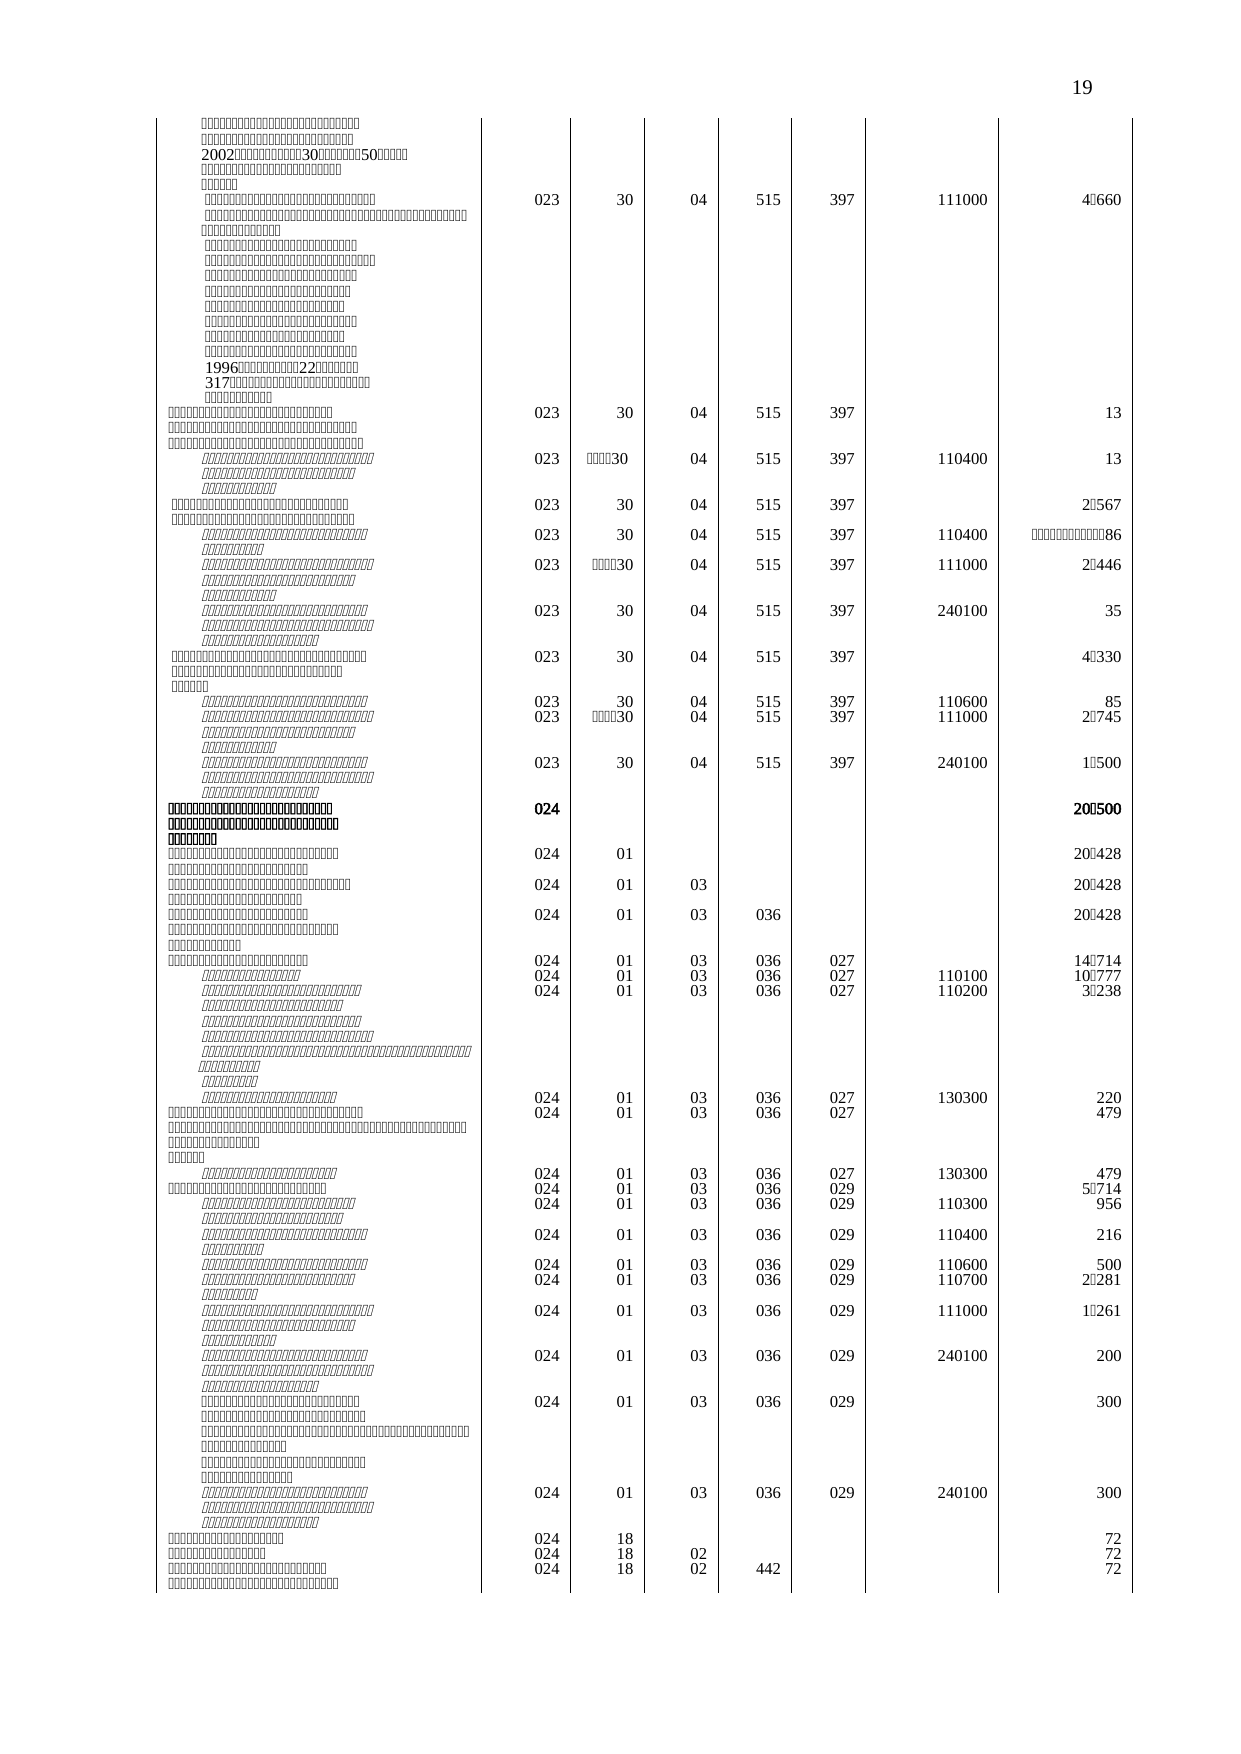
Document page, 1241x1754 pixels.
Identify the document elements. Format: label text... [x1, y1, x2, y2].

table_cell  [999, 955, 1132, 970]
table_cell  [482, 498, 570, 529]
table_cell  [866, 1259, 998, 1274]
table_cell  [157, 1548, 481, 1563]
table_cell  [571, 1168, 644, 1183]
table_cell [1133, 985, 1163, 1091]
table_cell [1133, 118, 1163, 194]
table_cell [571, 118, 644, 194]
table_cell [1133, 1304, 1163, 1350]
table_cell  [719, 970, 791, 985]
table_cell [1133, 559, 1163, 605]
table_cell [1133, 650, 1163, 696]
table_cell  [719, 194, 791, 407]
table_cell  [571, 757, 644, 802]
table_cell  [999, 529, 1132, 559]
table_cell  [999, 848, 1132, 878]
table_cell  [866, 1350, 998, 1396]
table_cell  [719, 711, 791, 757]
table_cell  [792, 1091, 865, 1107]
table_cell    [157, 711, 481, 757]
table_cell  [645, 1107, 718, 1167]
table_cell  [719, 529, 791, 559]
table_cell  [792, 605, 865, 650]
table_cell  [157, 1259, 481, 1274]
table_cell   [157, 529, 481, 559]
table_cell [1133, 453, 1163, 498]
table_cell [1133, 1563, 1163, 1593]
table_cell  [999, 559, 1132, 605]
table_cell  [719, 696, 791, 711]
table_cell  [999, 1107, 1132, 1167]
table_cell  [482, 1228, 570, 1259]
table_cell [866, 407, 998, 453]
table_cell  [571, 696, 644, 711]
table_cell  [645, 1259, 718, 1274]
table_cell [866, 1107, 998, 1167]
table_cell    [157, 909, 481, 954]
table_cell   [157, 879, 481, 909]
table_cell  [999, 1304, 1132, 1350]
table_cell  [482, 194, 570, 407]
table_cell [1133, 955, 1163, 970]
table_cell [1133, 1259, 1163, 1274]
table_cell  [999, 650, 1132, 696]
table_cell  [482, 1487, 570, 1532]
table_cell  [999, 1259, 1132, 1274]
table_cell  [157, 1533, 481, 1548]
table_cell  [482, 985, 570, 1091]
table_cell  [792, 711, 865, 757]
table_cell  [645, 909, 718, 954]
table_cell [1133, 194, 1163, 407]
table_cell  [482, 1396, 570, 1487]
table_cell [792, 1563, 865, 1593]
table_cell  [645, 1198, 718, 1228]
table_cell  [999, 970, 1132, 985]
table_cell  [571, 1259, 644, 1274]
table_cell  [999, 605, 1132, 650]
table_cell  [645, 407, 718, 453]
table_cell  [482, 559, 570, 605]
table_cell  [571, 1563, 644, 1593]
table_cell  [571, 407, 644, 453]
table_cell  [482, 1350, 570, 1396]
table_cell  [571, 650, 644, 696]
table_cell [571, 803, 644, 848]
table_cell  [719, 605, 791, 650]
table_cell    [157, 407, 481, 453]
table_cell    [157, 757, 481, 802]
table_cell [792, 803, 865, 848]
table_cell  [999, 711, 1132, 757]
table_cell  [482, 1107, 570, 1167]
table_cell  [999, 1228, 1132, 1259]
table_cell  [999, 1350, 1132, 1396]
table_cell  [571, 955, 644, 970]
table_cell  [571, 453, 644, 498]
table_cell [1133, 529, 1163, 559]
table_cell [719, 1533, 791, 1548]
table_cell  [482, 955, 570, 970]
table_cell  [157, 970, 481, 985]
table_cell  [999, 1274, 1132, 1304]
table_cell  [571, 498, 644, 529]
table_cell  [866, 605, 998, 650]
table_cell [1133, 1228, 1163, 1259]
table_cell [792, 1533, 865, 1548]
table_cell [1133, 1107, 1163, 1167]
table_cell  [719, 1350, 791, 1396]
table_cell  [482, 1091, 570, 1107]
table_cell  [571, 1107, 644, 1167]
table_cell  [571, 529, 644, 559]
table_cell  [719, 407, 791, 453]
table_cell  [999, 1563, 1132, 1593]
table_cell [1133, 407, 1163, 453]
table_cell  [645, 605, 718, 650]
table_cell  [482, 407, 570, 453]
table_cell  [999, 453, 1132, 498]
table_cell   [157, 1228, 481, 1259]
table_cell [1133, 1533, 1163, 1548]
table_cell  [719, 1183, 791, 1198]
table_cell  [719, 1487, 791, 1532]
table_cell  [645, 879, 718, 909]
table_cell  [571, 711, 644, 757]
table_cell  [571, 605, 644, 650]
table_cell  [571, 1274, 644, 1304]
table_cell   [157, 848, 481, 878]
table_cell [719, 848, 791, 878]
table_cell [866, 879, 998, 909]
table_cell [1133, 757, 1163, 802]
table_cell  [719, 909, 791, 954]
table_cell    [157, 803, 481, 848]
table_cell  [645, 1563, 718, 1593]
table_cell  [571, 194, 644, 407]
table_cell    [157, 1304, 481, 1350]
table_cell  [482, 1198, 570, 1228]
table_cell [645, 803, 718, 848]
table_cell  [999, 1487, 1132, 1532]
table_cell    [157, 559, 481, 605]
table_cell [999, 118, 1132, 194]
table_cell [645, 1533, 718, 1548]
table_cell  [571, 1533, 644, 1548]
table_cell  [482, 1168, 570, 1183]
table_cell   [157, 498, 481, 529]
table_cell  [719, 1274, 791, 1304]
table_cell  [866, 711, 998, 757]
table_cell  [866, 1228, 998, 1259]
table_cell  [482, 1304, 570, 1350]
table_cell  [999, 757, 1132, 802]
table_cell [1133, 605, 1163, 650]
table_cell [1133, 1274, 1163, 1304]
table_cell  [792, 529, 865, 559]
table_cell [866, 803, 998, 848]
table_cell  [645, 1350, 718, 1396]
table_cell  [645, 1487, 718, 1532]
table_cell  [157, 955, 481, 970]
table_cell       [157, 985, 481, 1091]
table_cell [792, 1548, 865, 1563]
table_cell  [645, 529, 718, 559]
table_cell [1133, 848, 1163, 878]
table_cell [1133, 1091, 1163, 1107]
table_cell  [866, 757, 998, 802]
table_cell [719, 118, 791, 194]
table_cell  [482, 453, 570, 498]
table_cell    [157, 605, 481, 650]
table_cell  [571, 1198, 644, 1228]
table_cell    [157, 453, 481, 498]
table_cell  [645, 1091, 718, 1107]
table_cell  [719, 1304, 791, 1350]
table_cell  [719, 453, 791, 498]
table_cell  [719, 757, 791, 802]
table_cell [1133, 696, 1163, 711]
table_cell  [157, 1168, 481, 1183]
table_cell  [482, 605, 570, 650]
table_cell  [866, 1304, 998, 1350]
table_cell [866, 1183, 998, 1198]
table_cell  [482, 711, 570, 757]
table_cell [866, 1533, 998, 1548]
table_cell [792, 118, 865, 194]
table_cell [866, 848, 998, 878]
table_cell  [792, 1304, 865, 1350]
table_cell  [645, 1183, 718, 1198]
table_cell [1133, 1487, 1163, 1532]
table_cell  [866, 696, 998, 711]
table_cell  [482, 1533, 570, 1548]
table_cell  [792, 1274, 865, 1304]
table_cell      [157, 1396, 481, 1487]
table_cell              [157, 194, 481, 407]
table_cell [792, 848, 865, 878]
table_cell  [571, 1228, 644, 1259]
table_cell  [482, 803, 570, 848]
table_cell  [866, 985, 998, 1091]
table_cell  [866, 1274, 998, 1304]
table_cell [1133, 1198, 1163, 1228]
table_cell  [792, 407, 865, 453]
table_cell  [645, 559, 718, 605]
table_cell [719, 1548, 791, 1563]
table_cell  [645, 1274, 718, 1304]
table_cell [1133, 1396, 1163, 1487]
table_cell  [571, 879, 644, 909]
table_cell  [157, 1091, 481, 1107]
table_cell  [866, 1091, 998, 1107]
table_cell  [792, 1487, 865, 1532]
table_cell  [999, 1548, 1132, 1563]
table_cell [1133, 1548, 1163, 1563]
table_cell  [645, 1304, 718, 1350]
table_cell  [792, 1107, 865, 1167]
table_cell  [645, 955, 718, 970]
table_cell  [792, 1168, 865, 1183]
table_cell  [792, 1198, 865, 1228]
table_cell  [719, 955, 791, 970]
table_cell  [999, 879, 1132, 909]
table_cell  [571, 985, 644, 1091]
table_cell  [482, 1563, 570, 1593]
table_cell [1133, 1183, 1163, 1198]
table_cell  [719, 650, 791, 696]
table_cell  [645, 1396, 718, 1487]
table_cell [866, 1396, 998, 1487]
table_cell  [999, 194, 1132, 407]
table_cell  [157, 696, 481, 711]
table_cell  [792, 955, 865, 970]
table_cell  [866, 1168, 998, 1183]
table_cell  [999, 1396, 1132, 1487]
table_cell  [645, 711, 718, 757]
table_cell [1133, 1350, 1163, 1396]
table_cell  [719, 1228, 791, 1259]
table_cell [866, 909, 998, 954]
table_cell  [482, 848, 570, 878]
table_cell  [792, 985, 865, 1091]
table_cell  [999, 1091, 1132, 1107]
table_cell  [482, 650, 570, 696]
table_cell [1133, 498, 1163, 529]
table_cell  [571, 848, 644, 878]
table_cell  [645, 985, 718, 1091]
table_cell  [999, 803, 1132, 848]
table_cell  [999, 1168, 1132, 1183]
table_cell [645, 118, 718, 194]
table_cell [719, 803, 791, 848]
table_cell  [482, 1183, 570, 1198]
table_cell  [645, 757, 718, 802]
table_cell  [482, 1548, 570, 1563]
table_cell  [482, 970, 570, 985]
table_cell  [999, 498, 1132, 529]
table_cell  [719, 1396, 791, 1487]
table_cell  [999, 1183, 1132, 1198]
table_cell  [719, 498, 791, 529]
table_cell  [792, 696, 865, 711]
table_cell  [866, 1487, 998, 1532]
table_cell  [645, 498, 718, 529]
table_cell  [792, 1183, 865, 1198]
table_cell  [719, 1259, 791, 1274]
table_cell  [645, 1548, 718, 1563]
table_cell  [866, 1198, 998, 1228]
table_cell  [482, 696, 570, 711]
table_cell  [999, 407, 1132, 453]
table_cell  [792, 1259, 865, 1274]
table_cell  [482, 1274, 570, 1304]
table_cell  [645, 650, 718, 696]
table_cell  [866, 970, 998, 985]
table_cell [866, 1548, 998, 1563]
table_cell  [999, 985, 1132, 1091]
table_cell    [157, 650, 481, 696]
table_cell  [999, 909, 1132, 954]
table_cell  [482, 757, 570, 802]
table_cell  [571, 970, 644, 985]
table_cell  [645, 696, 718, 711]
table_cell [792, 879, 865, 909]
table_cell  [866, 529, 998, 559]
table_cell [792, 909, 865, 954]
table_cell  [645, 453, 718, 498]
table_cell [719, 879, 791, 909]
table_cell [866, 498, 998, 529]
table_cell [1133, 1168, 1163, 1183]
table_cell  [719, 1168, 791, 1183]
table_cell  [719, 985, 791, 1091]
table_cell  [999, 1533, 1132, 1548]
table_cell  [645, 194, 718, 407]
table_cell  [719, 559, 791, 605]
table_cell  [866, 453, 998, 498]
table_cell  [792, 1396, 865, 1487]
table_cell  [645, 1228, 718, 1259]
table_cell  [571, 1350, 644, 1396]
table_cell      [157, 118, 481, 194]
table_cell   [157, 1563, 481, 1593]
table_cell  [482, 879, 570, 909]
table_cell  [482, 529, 570, 559]
table_cell  [999, 1198, 1132, 1228]
table_cell [482, 118, 570, 194]
table_cell  [571, 909, 644, 954]
table_cell  [482, 909, 570, 954]
table_cell [1133, 711, 1163, 757]
table_cell  [719, 1563, 791, 1593]
table_cell  [482, 1259, 570, 1274]
table_cell [1133, 970, 1163, 985]
table_cell  [866, 559, 998, 605]
table_cell  [571, 1487, 644, 1532]
table_cell  [571, 1304, 644, 1350]
table_cell [866, 955, 998, 970]
table_cell    [157, 1350, 481, 1396]
table_cell  [571, 1548, 644, 1563]
table_cell  [792, 453, 865, 498]
table_cell  [157, 1183, 481, 1198]
table_cell  [645, 970, 718, 985]
table_cell [866, 118, 998, 194]
table_cell  [792, 650, 865, 696]
table_cell  [719, 1198, 791, 1228]
table_cell  [571, 1183, 644, 1198]
table_cell  [719, 1107, 791, 1167]
table_cell  [571, 1091, 644, 1107]
table_cell  [792, 559, 865, 605]
table_cell  [792, 1350, 865, 1396]
table_cell [1133, 909, 1163, 954]
table_cell   [157, 1274, 481, 1304]
table_cell  [792, 1228, 865, 1259]
table_cell  [571, 559, 644, 605]
table_cell  [792, 498, 865, 529]
table_cell  [719, 1091, 791, 1107]
table_cell [866, 1563, 998, 1593]
table_cell  [645, 1168, 718, 1183]
table_cell  [792, 194, 865, 407]
table_cell    [157, 1487, 481, 1532]
table_cell  [571, 1396, 644, 1487]
table_cell   [157, 1198, 481, 1228]
table_cell [866, 650, 998, 696]
table_cell  [999, 696, 1132, 711]
table_cell [645, 848, 718, 878]
table_cell  [792, 970, 865, 985]
table_cell    [157, 1107, 481, 1167]
table_cell  [866, 194, 998, 407]
table_cell [1133, 879, 1163, 909]
table_cell  [792, 757, 865, 802]
table_cell [1133, 803, 1163, 848]
